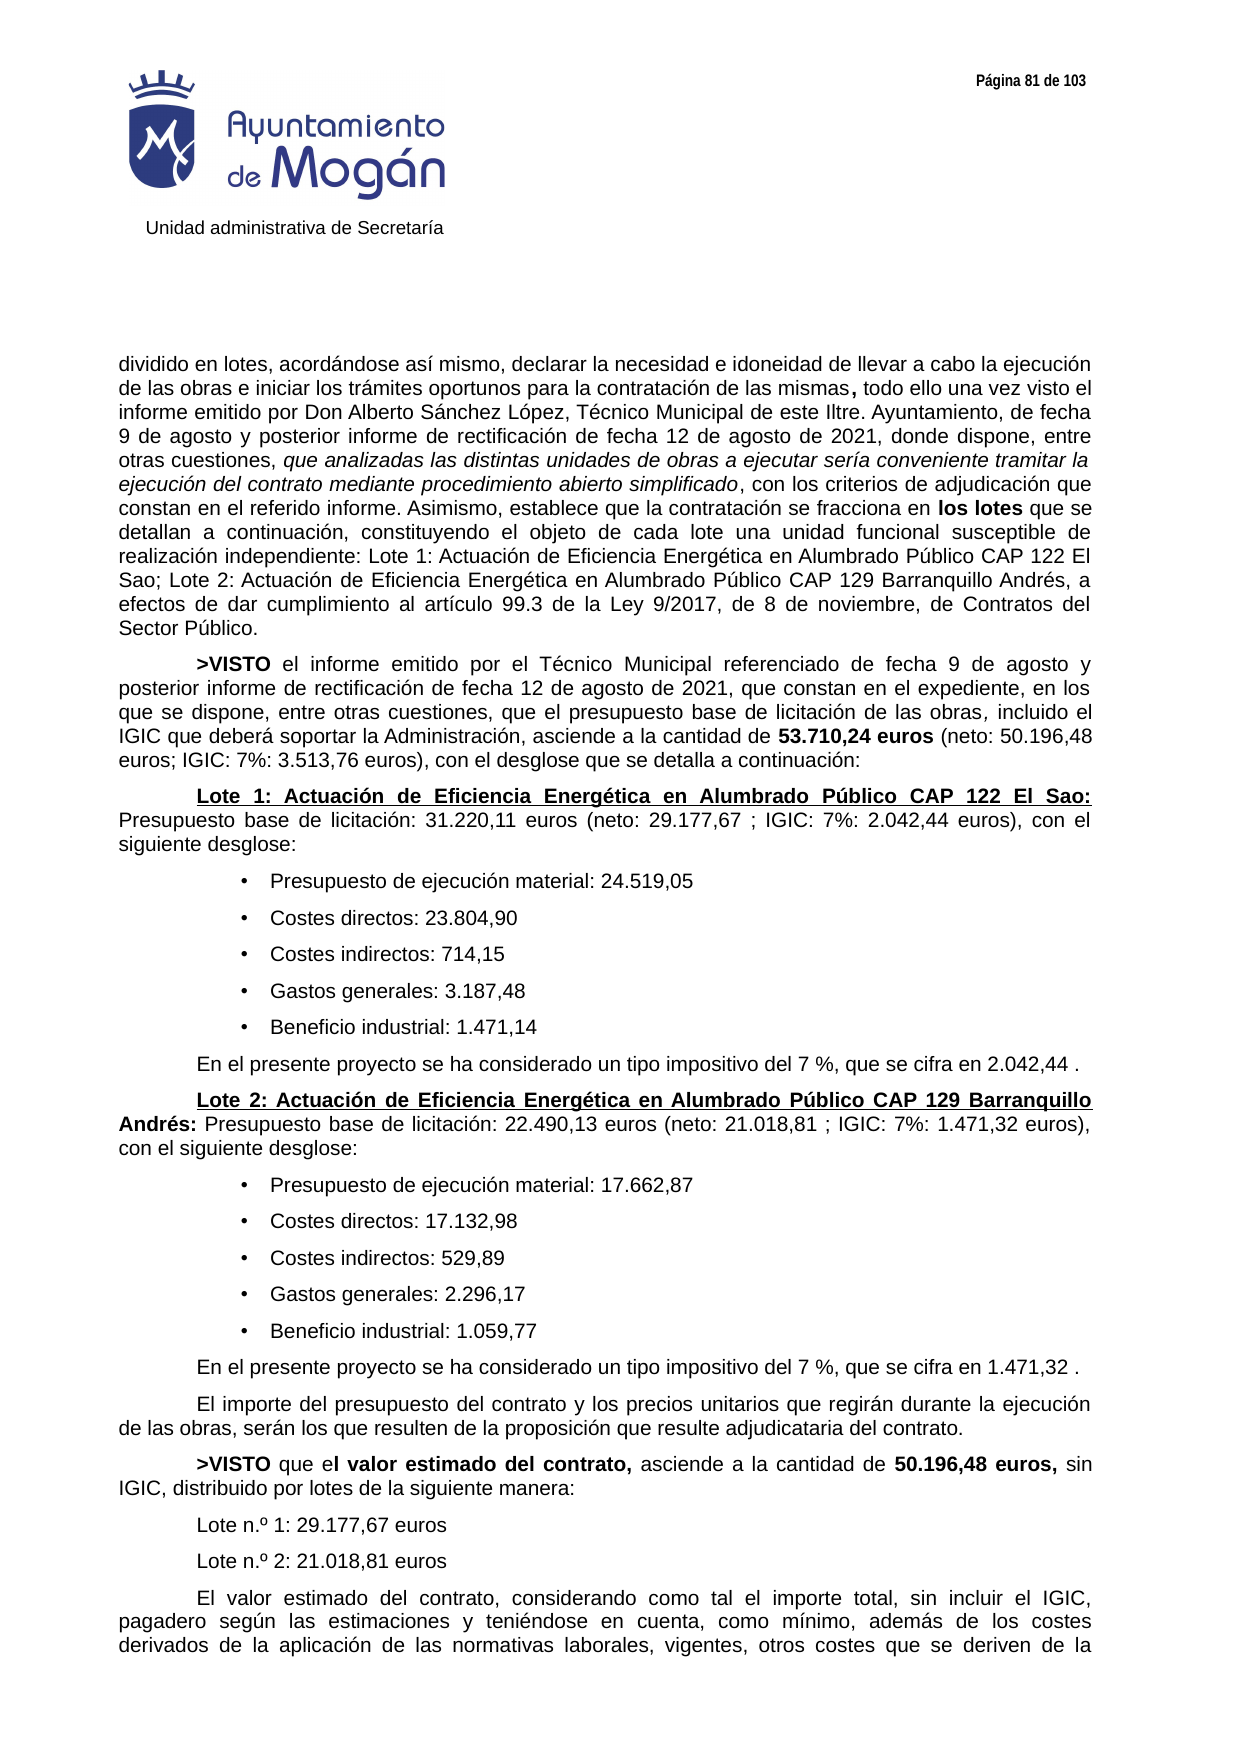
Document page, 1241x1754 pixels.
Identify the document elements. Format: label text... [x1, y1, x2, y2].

text dividido en lotes, acordándose así mismo, declarar la necesidad e idoneidad de llevar a cabo la ejecución de las obras e iniciar los trámites oportunos para la contratación de las mismas, todo ello una vez visto el informe emitido por Don Alberto Sánchez López, Técnico Municipal de este Iltre. Ayuntamiento, de fecha 9 de agosto y posterior informe de rectificación de fecha 12 de agosto de 2021, donde dispone, entre otras cuestiones, que analizadas las distintas unidades de obras a ejecutar sería conveniente tramitar la ejecución del contrato mediante procedimiento abierto simplificado, con los criterios de adjudicación que constan en el referido informe. Asimismo, establece que la contratación se fracciona en los lotes que se detallan a continuación, constituyendo el objeto de cada lote una unidad funcional susceptible de realización independiente: Lote 1: Actuación de Eficiencia Energética en Alumbrado Público CAP 122 El Sao; Lote 2: Actuación de Eficiencia Energética en Alumbrado Público CAP 129 Barranquillo Andrés, a efectos de dar cumplimiento al artículo 99.3 de la Ley 9/2017, de 8 de noviembre, de Contratos del Sector Público. [118, 352, 1092, 639]
list Presupuesto de ejecución material: 17.662,87 [162, 1172, 1092, 1196]
text >VISTO que el valor estimado del contrato, asciende a la cantidad de 50.196,48 euros, sin IGIC, distribuido por lotes de la siguiente manera: [118, 1452, 1092, 1500]
list Costes directos: 17.132,98 [162, 1209, 1092, 1233]
list Costes directos: 23.804,90 [162, 905, 1092, 929]
list Beneficio industrial: 1.059,77 [162, 1319, 1092, 1343]
list Costes indirectos: 714,15 [162, 942, 1092, 966]
text Lote 2: Actuación de Eficiencia Energética en Alumbrado Público CAP 129 Barranquillo Andrés: Presupuesto base de licitación: 22.490,13 euros (neto: 21.018,81 ; IGIC: 7%: 1.471,32 euros), con el siguiente desglose: [118, 1088, 1092, 1160]
list Gastos generales: 2.296,17 [162, 1282, 1092, 1306]
text >VISTO el informe emitido por el Técnico Municipal referenciado de fecha 9 de agosto y posterior informe de rectificación de fecha 12 de agosto de 2021, que constan en el expediente, en los que se dispone, entre otras cuestiones, que el presupuesto base de licitación de las obras, incluido el IGIC que deberá soportar la Administración, asciende a la cantidad de 53.710,24 euros (neto: 50.196,48 euros; IGIC: 7%: 3.513,76 euros), con el desglose que se detalla a continuación: [118, 652, 1092, 772]
text Lote n.º 1: 29.177,67 euros [118, 1512, 1092, 1536]
list Costes indirectos: 529,89 [162, 1246, 1092, 1269]
text Lote 1: Actuación de Eficiencia Energética en Alumbrado Público CAP 122 El Sao: Presupuesto base de licitación: 31.220,11 euros (neto: 29.177,67 ; IGIC: 7%: 2.042,44 euros), con el siguiente desglose: [118, 784, 1092, 856]
text En el presente proyecto se ha considerado un tipo impositivo del 7 %, que se cifra en 2.042,44 . [118, 1052, 1092, 1076]
text Lote n.º 2: 21.018,81 euros [118, 1549, 1092, 1573]
picture [128, 70, 445, 206]
text En el presente proyecto se ha considerado un tipo impositivo del 7 %, que se cifra en 1.471,32 . [118, 1355, 1092, 1379]
list Presupuesto de ejecución material: 24.519,05 [162, 869, 1092, 893]
list Gastos generales: 3.187,48 [162, 978, 1092, 1002]
text El importe del presupuesto del contrato y los precios unitarios que regirán durante la ejecución de las obras, serán los que resulten de la proposición que resulte adjudicataria del contrato. [118, 1392, 1092, 1439]
list Beneficio industrial: 1.471,14 [162, 1015, 1092, 1039]
text El valor estimado del contrato, considerando como tal el importe total, sin incluir el IGIC, pagadero según las estimaciones y teniéndose en cuenta, como mínimo, además de los costes derivados de la aplicación de las normativas laborales, vigentes, otros costes que se deriven de la [118, 1585, 1092, 1657]
